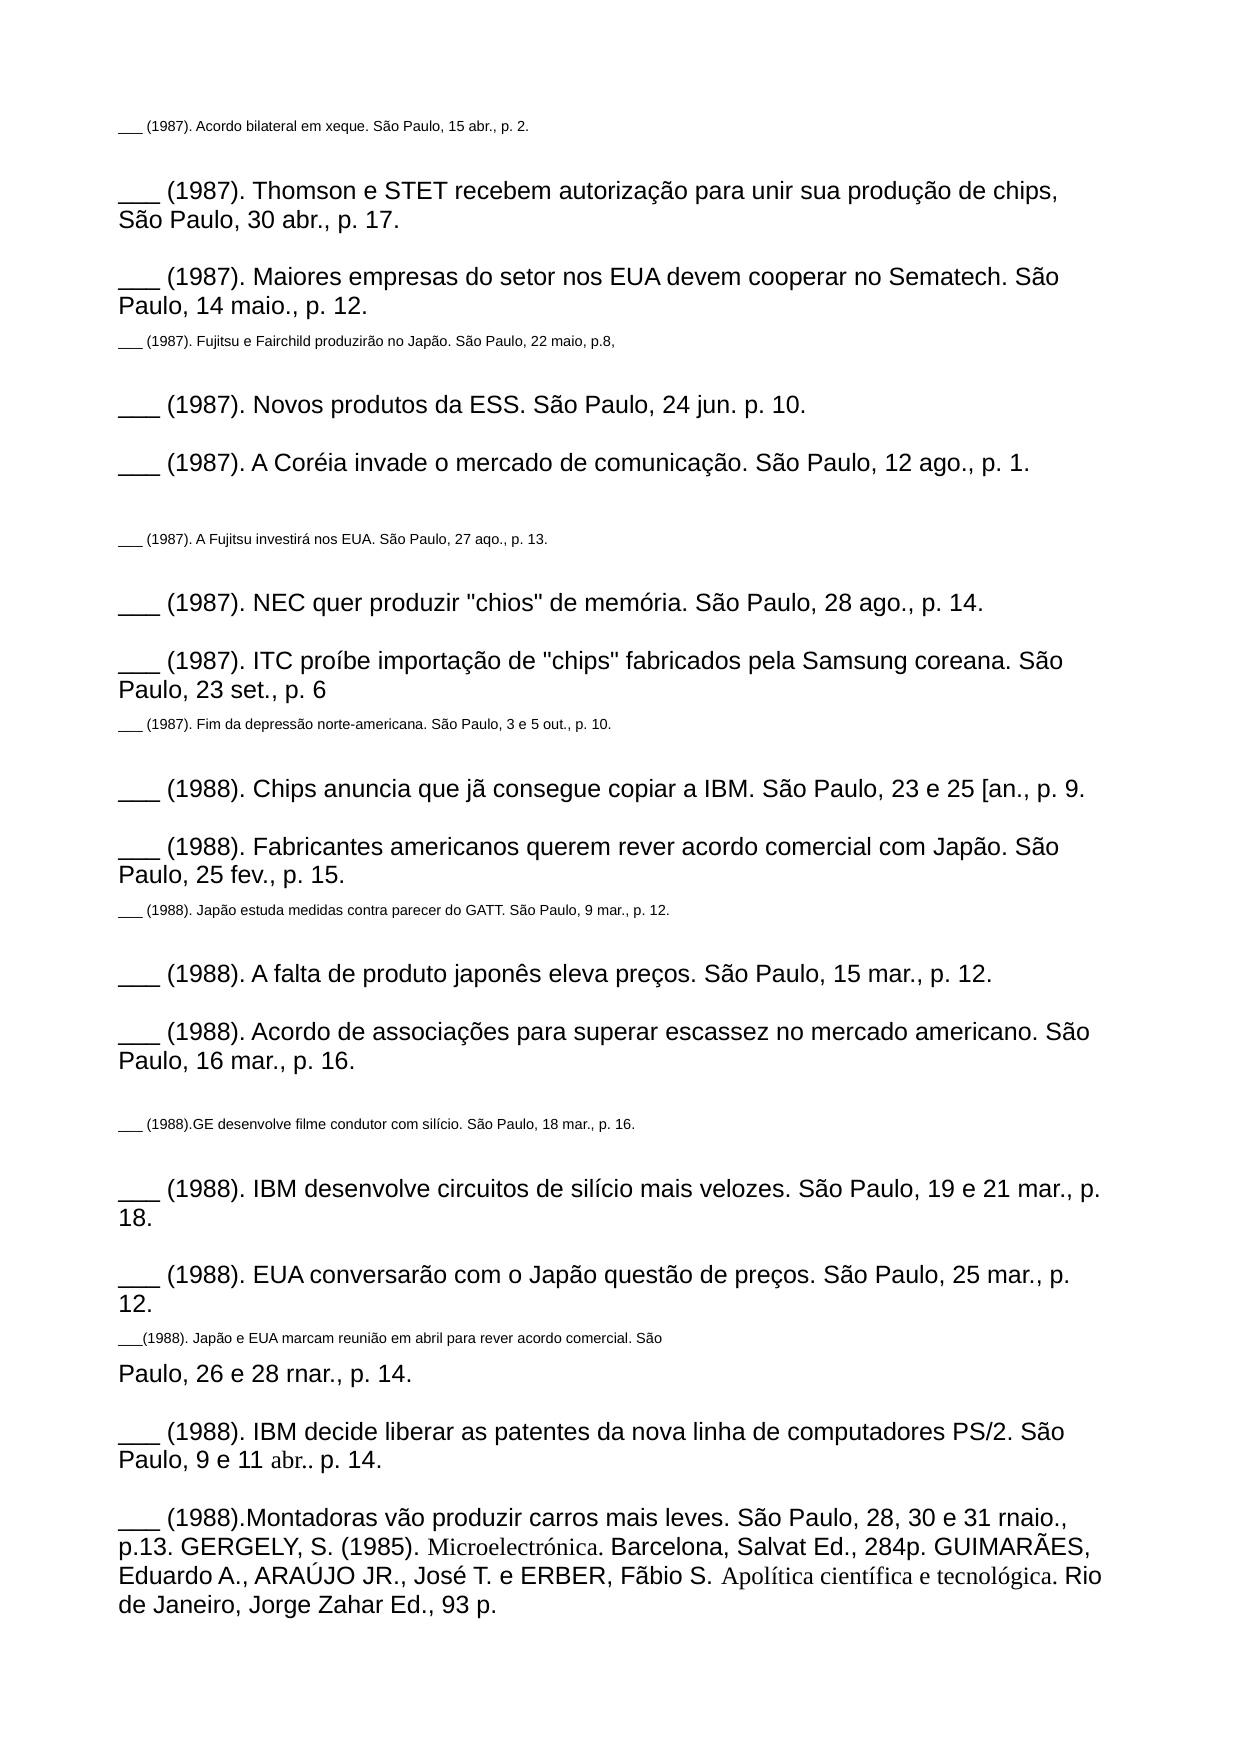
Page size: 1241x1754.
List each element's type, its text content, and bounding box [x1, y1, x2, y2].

text ___ (1988). A falta de produto japonês eleva preços. São Paulo, 15 mar., p. 12. [118, 959, 1122, 988]
text ___ (1988). EUA conversarão com o Japão questão de preços. São Paulo, 25 mar., p. [118, 1260, 1122, 1289]
text ___(1988). Japão e EUA marcam reunião em abril para rever acordo comercial. São [118, 1330, 1122, 1347]
text Paulo, 25 fev., p. 15. [118, 860, 1122, 889]
text ___ (1987). Novos produtos da ESS. São Paulo, 24 jun. p. 10. [118, 390, 1122, 419]
text Paulo, 26 e 28 rnar., p. 14. [118, 1359, 1122, 1388]
text Paulo, 9 e 11 abr.. p. 14. [118, 1446, 1122, 1474]
text ___ (1988). Fabricantes americanos querem rever acordo comercial com Japão. São [118, 831, 1122, 860]
text ___ (1988).Montadoras vão produzir carros mais leves. São Paulo, 28, 30 e 31 rnaio., p.13. GERGELY, S. (1985). Microelectrónica. Barcelona, Salvat Ed., 284p. GUIMARÃES, Eduardo A., ARAÚJO JR., José T. e ERBER, Fãbio S. Apolítica científica e tecnológica. Rio de Janeiro, Jorge Zahar Ed., 93 p. [118, 1503, 1122, 1618]
text ___ (1987). Fim da depressão norte-americana. São Paulo, 3 e 5 out., p. 10. [118, 716, 1122, 733]
text Paulo, 23 set., p. 6 [118, 675, 1122, 703]
text ___ (1987). NEC quer produzir "chios" de memória. São Paulo, 28 ago., p. 14. [118, 588, 1122, 617]
text ___ (1987). Thomson e STET recebem autorização para unir sua produção de chips, [118, 176, 1122, 205]
text ___ (1987). A Fujitsu investirá nos EUA. São Paulo, 27 aqo., p. 13. [118, 530, 1122, 547]
text ___ (1988). IBM desenvolve circuitos de silício mais velozes. São Paulo, 19 e 21 mar., p. 18. [118, 1174, 1122, 1231]
text ___ (1987). Maiores empresas do setor nos EUA devem cooperar no Sematech. São [118, 262, 1122, 291]
text ___ (1988).GE desenvolve filme condutor com silício. São Paulo, 18 mar., p. 16. [118, 1116, 1122, 1132]
text São Paulo, 30 abr., p. 17. [118, 205, 1122, 234]
text ___ (1987). Fujitsu e Fairchild produzirão no Japão. São Paulo, 22 maio, p.8, [118, 332, 1122, 349]
text ___ (1987). A Coréia invade o mercado de comunicação. São Paulo, 12 ago., p. 1. [118, 448, 1122, 477]
text ___ (1988). Japão estuda medidas contra parecer do GATT. São Paulo, 9 mar., p. 12. [118, 901, 1122, 918]
text ___ (1988). Chips anuncia que jã consegue copiar a IBM. São Paulo, 23 e 25 [an., p. 9. [118, 774, 1122, 803]
text ___ (1988). IBM decide liberar as patentes da nova linha de computadores PS/2. São [118, 1417, 1122, 1446]
text ___ (1987). ITC proíbe importação de "chips" fabricados pela Samsung coreana. São [118, 646, 1122, 675]
text 12. [118, 1289, 1122, 1317]
text Paulo, 14 maio., p. 12. [118, 291, 1122, 320]
text ___ (1987). Acordo bilateral em xeque. São Paulo, 15 abr., p. 2. [118, 118, 1122, 135]
text ___ (1988). Acordo de associações para superar escassez no mercado americano. São Paulo, 16 mar., p. 16. [118, 1017, 1122, 1074]
